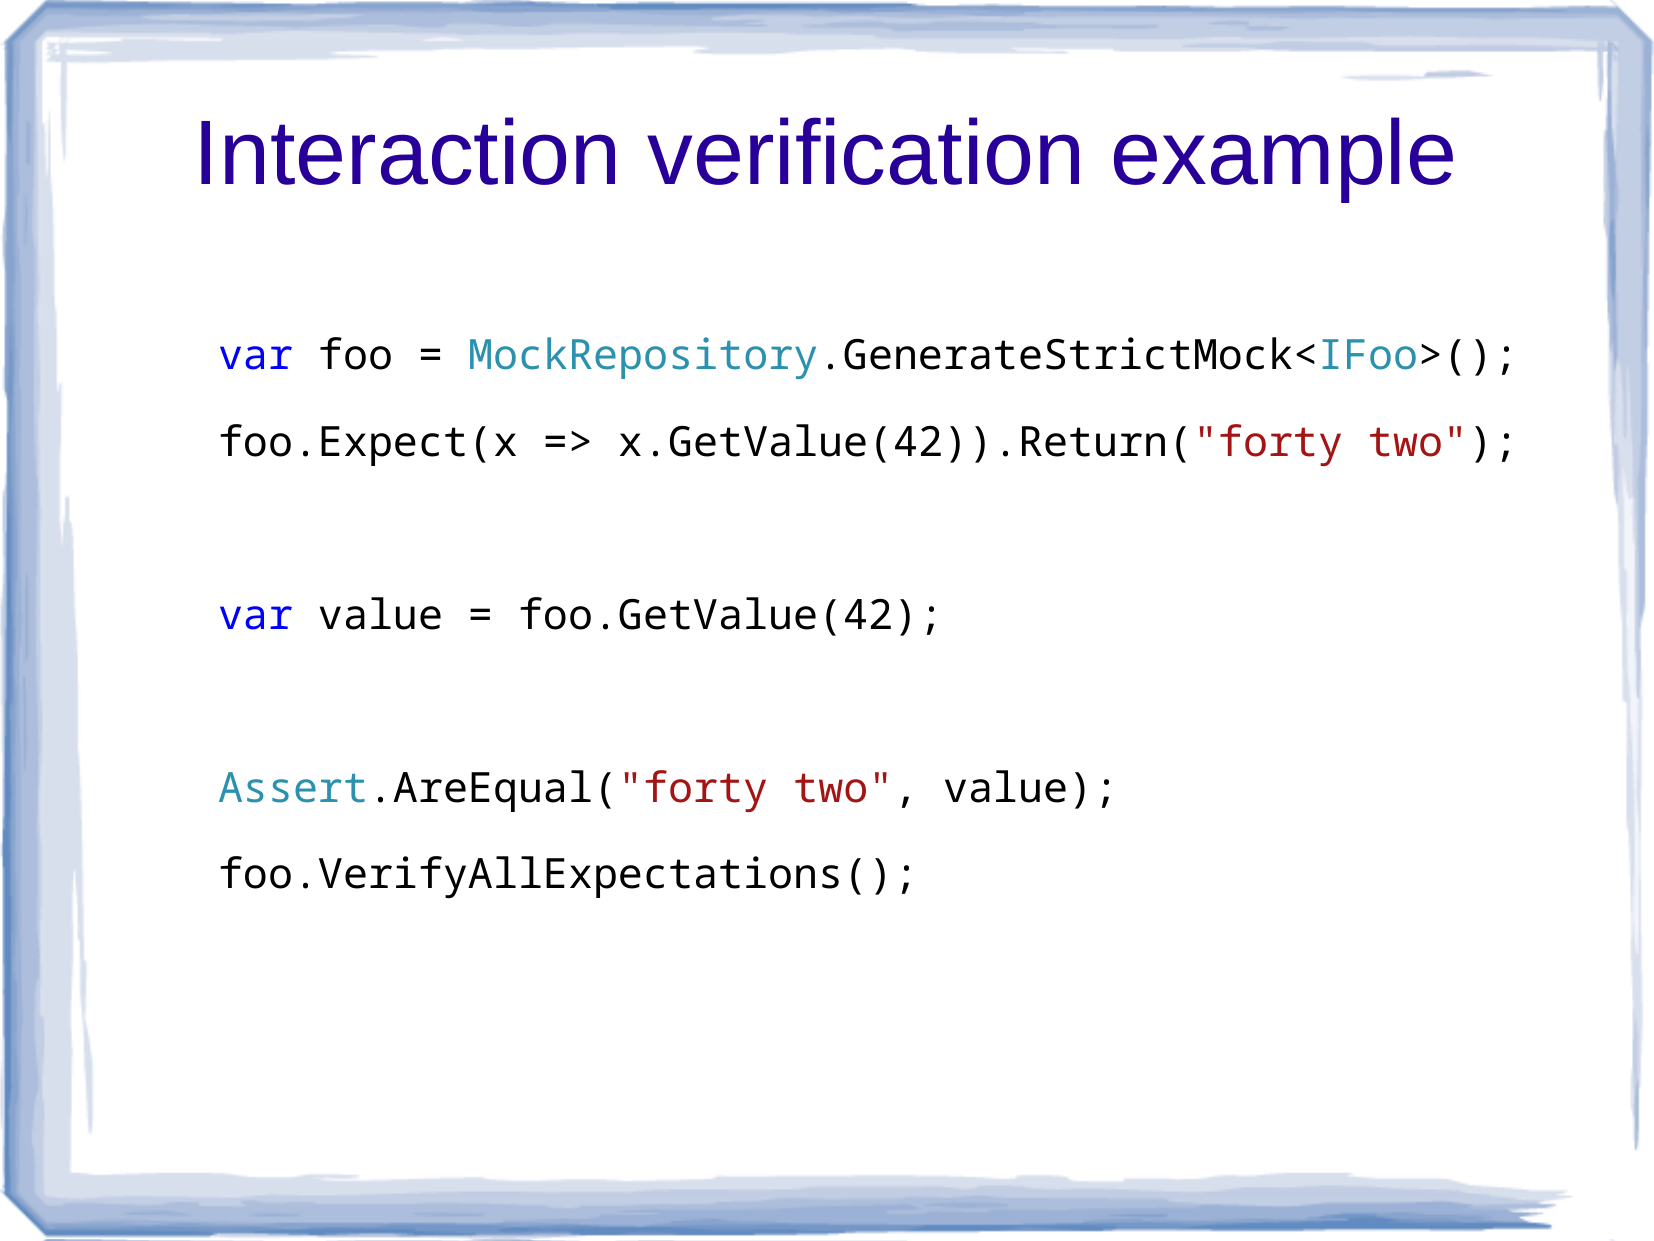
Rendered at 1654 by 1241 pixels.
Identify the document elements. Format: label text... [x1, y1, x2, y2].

picture [0, 0, 1654, 1241]
list var foo = MockRepository.GenerateStrictMock<IFoo>(); foo.Expect(x => x.GetValue(42)).Return("forty two"); var value = foo.GetValue(42); Assert.AreEqual("forty two", value); foo.VerifyAllExpectations(); [118, 324, 1571, 1144]
title Interaction verification example [82, 49, 1571, 257]
